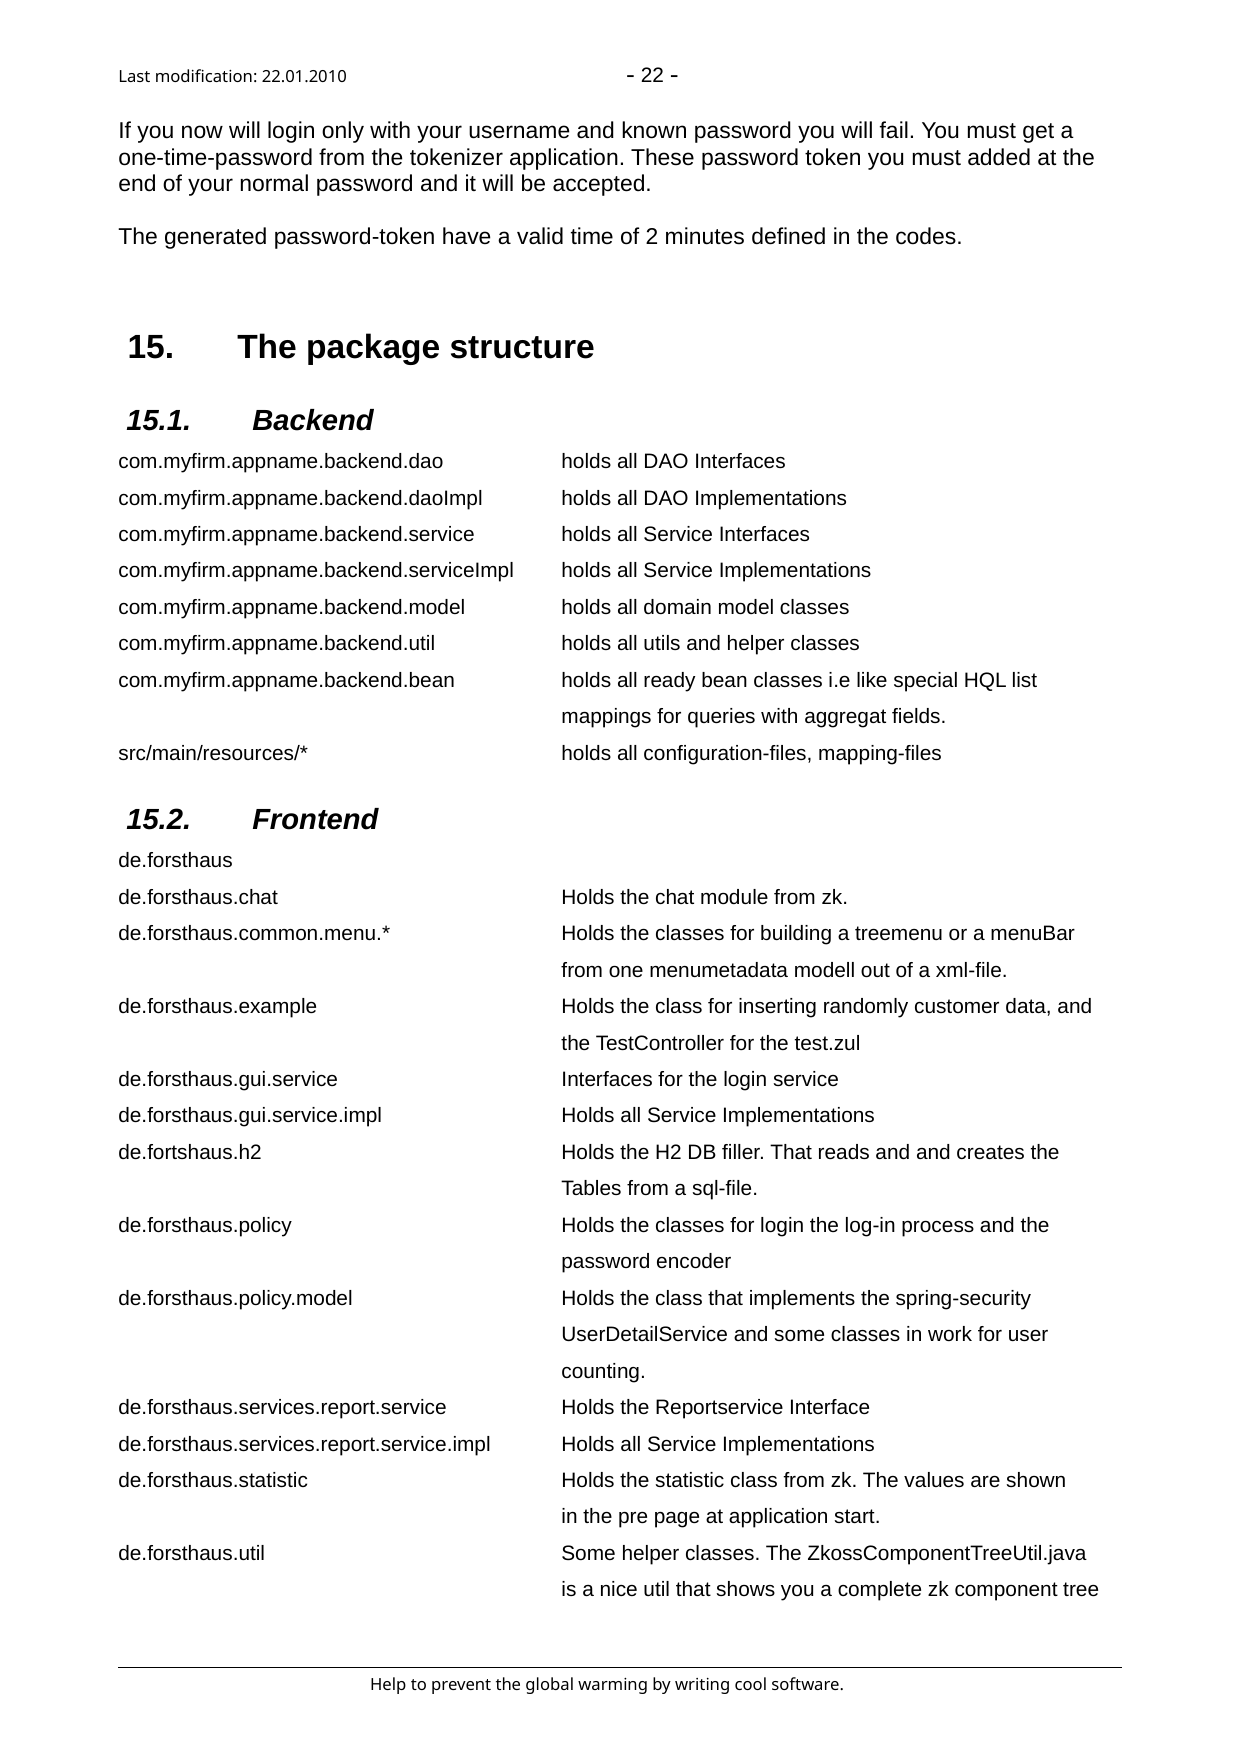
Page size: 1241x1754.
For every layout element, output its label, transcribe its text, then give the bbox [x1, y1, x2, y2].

text com.myfirm.appname.backend.daoImpl holds all DAO Implementations [118, 485, 1122, 509]
text com.myfirm.appname.backend.serviceImpl holds all Service Implementations [118, 558, 1122, 582]
text de.forsthaus.services.report.service Holds the Reportservice Interface [118, 1395, 1122, 1419]
text de.forsthaus.policy Holds the classes for login the log-in process and the [118, 1213, 1122, 1237]
text de.forsthaus.gui.service Interfaces for the login service [118, 1067, 1122, 1091]
subtitle Frontend [118, 802, 1122, 836]
text is a nice util that shows you a complete zk component tree [118, 1577, 1122, 1601]
text de.forsthaus.services.report.service.impl Holds all Service Implementations [118, 1431, 1122, 1455]
text Tables from a sql-file. [118, 1176, 1122, 1200]
text UserDetailService and some classes in work for user [118, 1322, 1122, 1346]
text com.myfirm.appname.backend.bean holds all ready bean classes i.e like special HQL list [118, 668, 1122, 692]
text src/main/resources/* holds all configuration-files, mapping-files [118, 741, 1122, 764]
text If you now will login only with your username and known password you will fail. You must get a one-time-password from the tokenizer application. These password token you must added at the end of your normal password and it will be accepted. [118, 117, 1122, 196]
text com.myfirm.appname.backend.service holds all Service Interfaces [118, 522, 1122, 546]
text from one menumetadata modell out of a xml-file. [118, 957, 1122, 981]
text com.myfirm.appname.backend.util holds all utils and helper classes [118, 631, 1122, 655]
text de.forsthaus.gui.service.impl Holds all Service Implementations [118, 1103, 1122, 1127]
subtitle Backend [118, 403, 1122, 436]
text the TestController for the test.zul [118, 1030, 1122, 1054]
text de.fortshaus.h2 Holds the H2 DB filler. That reads and and creates the [118, 1140, 1122, 1164]
text in the pre page at application start. [118, 1504, 1122, 1528]
subtitle The package structure [118, 327, 1122, 365]
text mappings for queries with aggregat fields. [118, 704, 1122, 728]
text de.forsthaus.util Some helper classes. The ZkossComponentTreeUtil.java [118, 1541, 1122, 1565]
text de.forsthaus.common.menu.* Holds the classes for building a treemenu or a menuBar [118, 921, 1122, 945]
text com.myfirm.appname.backend.model holds all domain model classes [118, 595, 1122, 619]
text password encoder [118, 1249, 1122, 1273]
text com.myfirm.appname.backend.dao holds all DAO Interfaces [118, 449, 1122, 473]
text de.forsthaus.policy.model Holds the class that implements the spring-security [118, 1286, 1122, 1309]
text de.forsthaus.example Holds the class for inserting randomly customer data, and [118, 994, 1122, 1018]
text de.forsthaus.chat Holds the chat module from zk. [118, 884, 1122, 908]
text de.forsthaus [118, 848, 1122, 872]
text de.forsthaus.statistic Holds the statistic class from zk. The values are shown [118, 1468, 1122, 1492]
text counting. [118, 1358, 1122, 1382]
text The generated password-token have a valid time of 2 minutes defined in the codes. [118, 223, 1122, 249]
